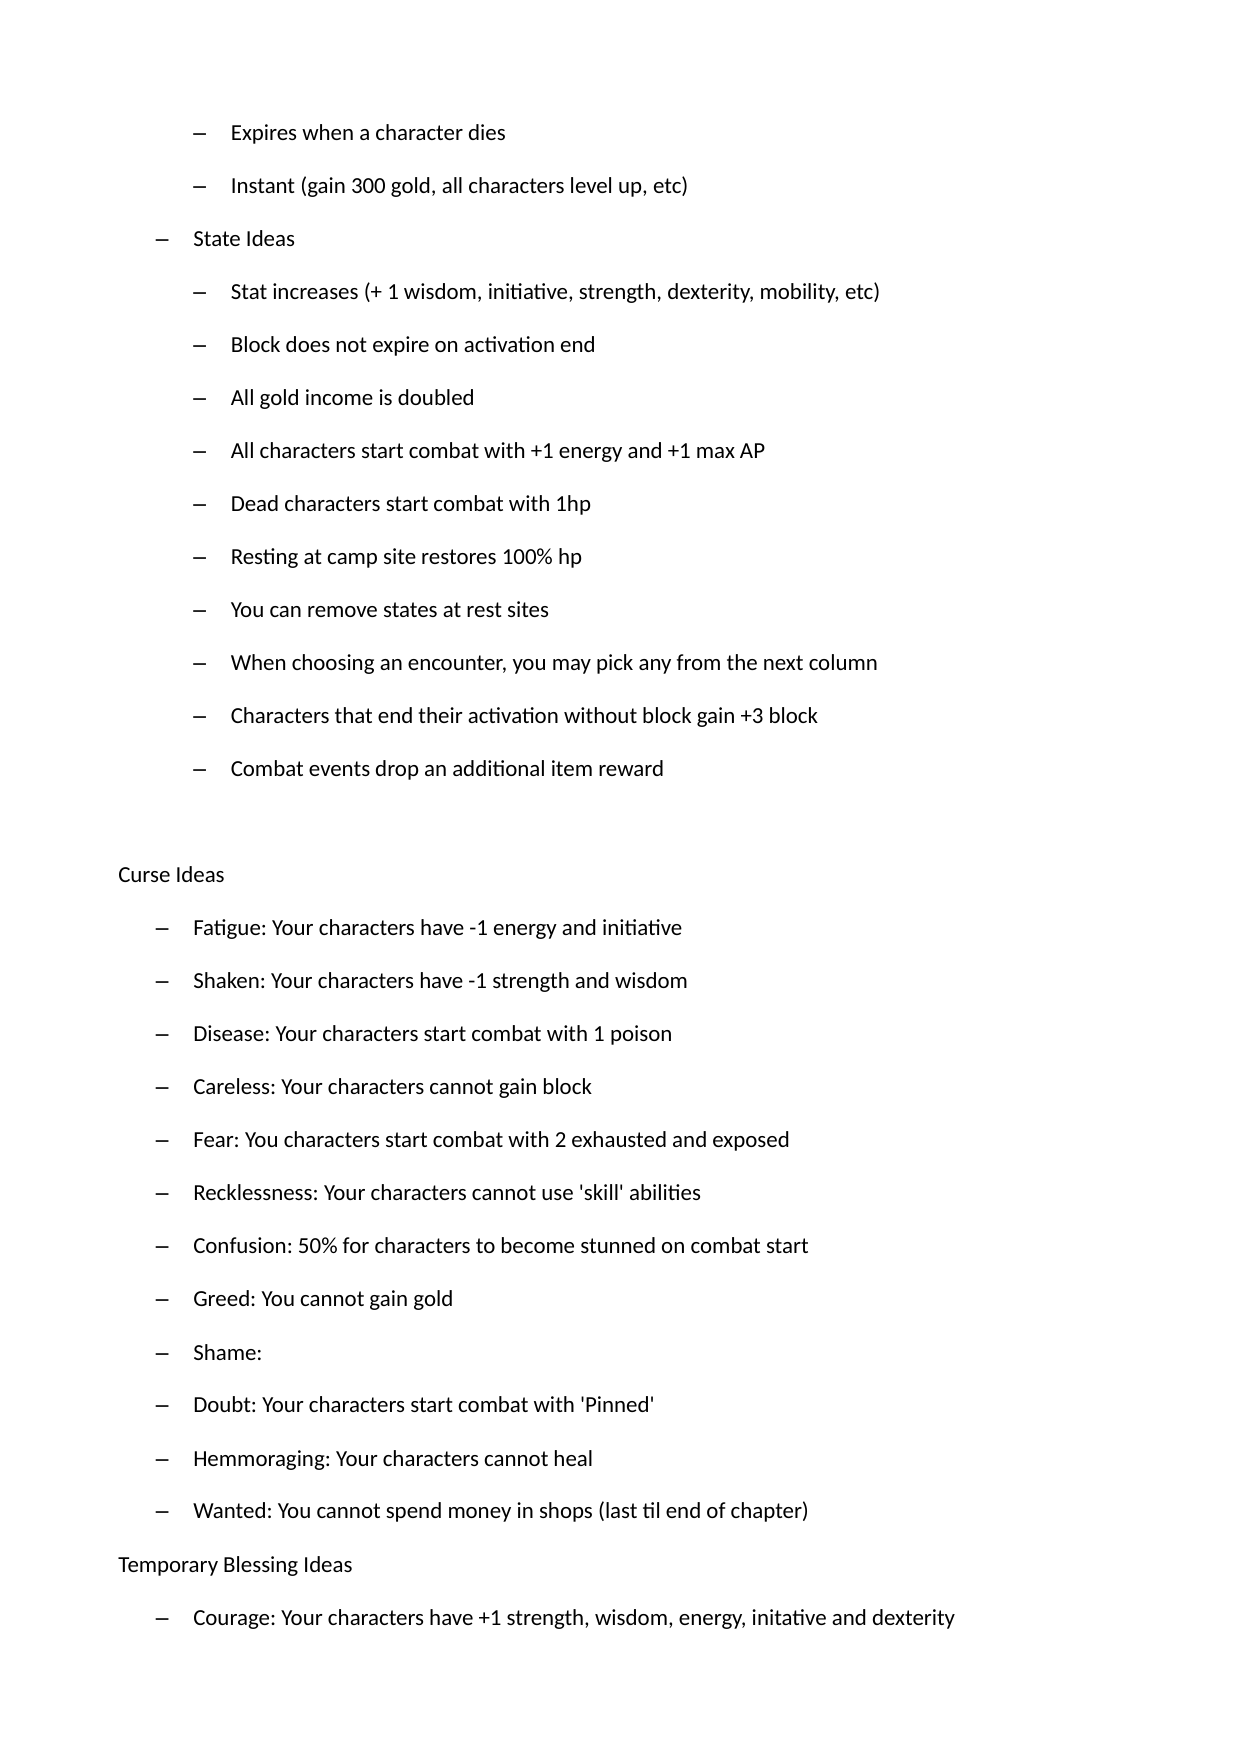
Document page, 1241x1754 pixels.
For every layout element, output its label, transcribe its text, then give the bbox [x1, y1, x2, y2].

list Stat increases (+ 1 wisdom, initiative, strength, dexterity, mobility, etc) [193, 277, 1122, 305]
list You can remove states at rest sites [193, 595, 1122, 623]
list Shame: [156, 1338, 1122, 1366]
list Characters that end their activation without block gain +3 block [193, 701, 1122, 729]
list Greed: You cannot gain gold [156, 1284, 1122, 1313]
list All gold income is doubled [193, 383, 1122, 411]
list State Ideas [156, 224, 1122, 252]
list Recklessness: Your characters cannot use 'skill' abilities [156, 1178, 1122, 1207]
list Fear: You characters start combat with 2 exhausted and exposed [156, 1126, 1122, 1153]
list Confusion: 50% for characters to become stunned on combat start [156, 1232, 1122, 1259]
text Temporary Blessing Ideas [118, 1550, 1122, 1578]
list All characters start combat with +1 energy and +1 max AP [193, 436, 1122, 464]
list Hemmoraging: Your characters cannot heal [156, 1444, 1122, 1472]
list When choosing an encounter, you may pick any from the next column [193, 648, 1122, 676]
list Shaken: Your characters have -1 strength and wisdom [156, 966, 1122, 994]
list Disease: Your characters start combat with 1 poison [156, 1019, 1122, 1047]
list Dead characters start combat with 1hp [193, 489, 1122, 517]
text Curse Ideas [118, 860, 1122, 888]
list Doubt: Your characters start combat with 'Pinned' [156, 1391, 1122, 1419]
list Resting at camp site restores 100% hp [193, 542, 1122, 570]
list Instant (gain 300 gold, all characters level up, etc) [193, 171, 1122, 199]
list Wanted: You cannot spend money in shops (last til end of chapter) [156, 1497, 1122, 1525]
list Combat events drop an additional item reward [193, 754, 1122, 782]
list Block does not expire on activation end [193, 330, 1122, 358]
list Courage: Your characters have +1 strength, wisdom, energy, initative and dexterity [156, 1603, 1122, 1631]
list Expires when a character dies [193, 118, 1122, 146]
list Fatigue: Your characters have -1 energy and initiative [156, 913, 1122, 941]
list Careless: Your characters cannot gain block [156, 1072, 1122, 1101]
